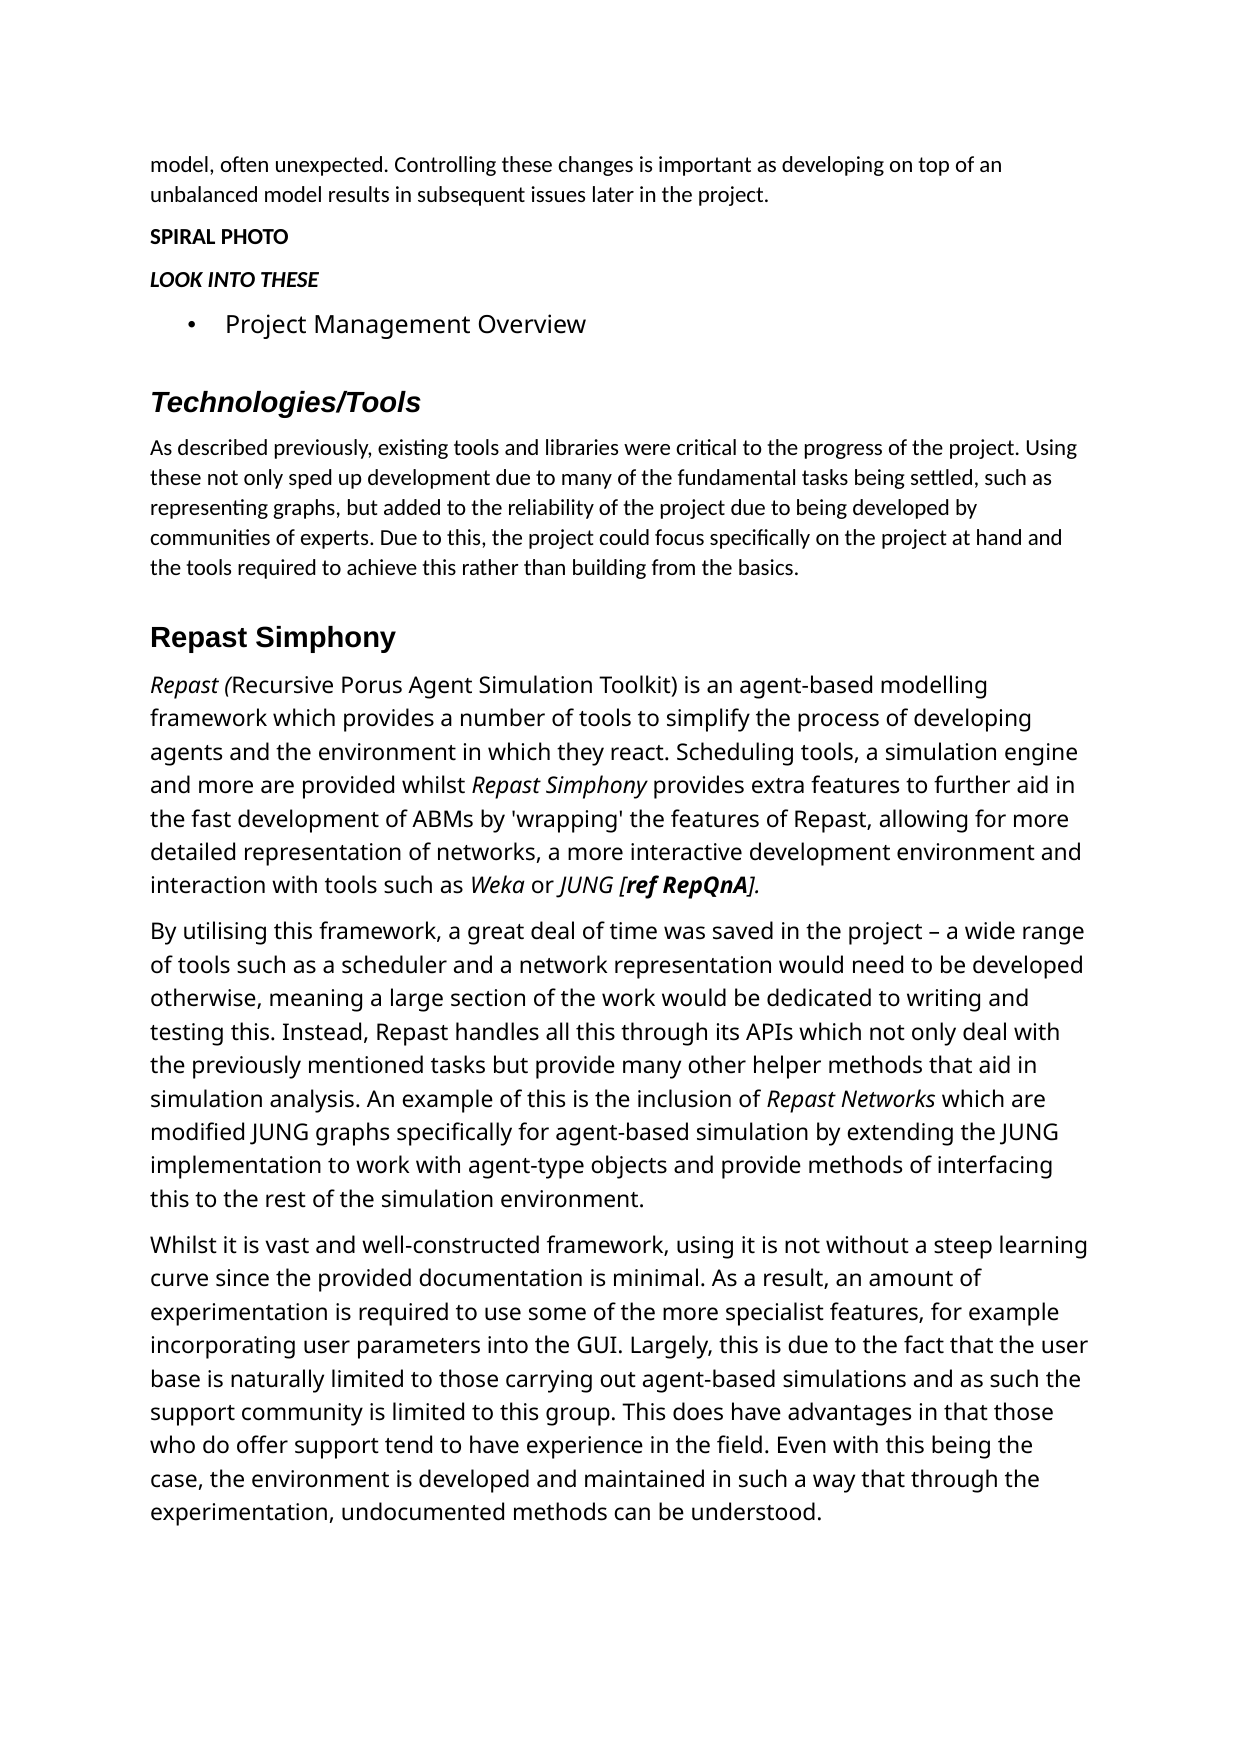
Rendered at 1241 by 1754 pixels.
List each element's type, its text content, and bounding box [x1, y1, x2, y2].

text model, often unexpected. Controlling these changes is important as developing on top of an unbalanced model results in subsequent issues later in the project. [150, 150, 1090, 208]
text By utilising this framework, a great deal of time was saved in the project – a wide range of tools such as a scheduler and a network representation would need to be developed otherwise, meaning a large section of the work would be dedicated to writing and testing this. Instead, Repast handles all this through its APIs which not only deal with the previously mentioned tasks but provide many other helper methods that aid in simulation analysis. An example of this is the inclusion of Repast Networks which are modified JUNG graphs specifically for agent-based simulation by extending the JUNG implementation to work with agent-type objects and provide methods of interfacing this to the rest of the simulation environment. [150, 915, 1090, 1214]
text SPIRAL PHOTO [150, 222, 1090, 250]
subtitle Technologies/Tools [150, 385, 1090, 419]
subtitle Repast Simphony [150, 620, 1090, 654]
text LOOK INTO THESE [150, 265, 1090, 293]
text Repast (Recursive Porus Agent Simulation Toolkit) is an agent-based modelling framework which provides a number of tools to simplify the process of developing agents and the environment in which they react. Scheduling tools, a simulation engine and more are provided whilst Repast Simphony provides extra features to further aid in the fast development of ABMs by 'wrapping' the features of Repast, allowing for more detailed representation of networks, a more interactive development environment and interaction with tools such as Weka or JUNG [ref RepQnA]. [150, 669, 1090, 901]
text Whilst it is vast and well-constructed framework, using it is not without a steep learning curve since the provided documentation is minimal. As a result, an amount of experimentation is required to use some of the more specialist features, for example incorporating user parameters into the GUI. Largely, this is due to the fact that the user base is naturally limited to those carrying out agent-based simulations and as such the support community is limited to this group. This does have advantages in that those who do offer support tend to have experience in the field. Even with this being the case, the environment is developed and maintained in such a way that through the experimentation, undocumented methods can be understood. [150, 1229, 1090, 1527]
text As described previously, existing tools and libraries were critical to the progress of the project. Using these not only sped up development due to many of the fundamental tasks being settled, such as representing graphs, but added to the reliability of the project due to being developed by communities of experts. Due to this, the project could focus specifically on the project at hand and the tools required to achieve this rather than building from the basics. [150, 433, 1090, 581]
list Project Management Overview [187, 307, 1090, 341]
